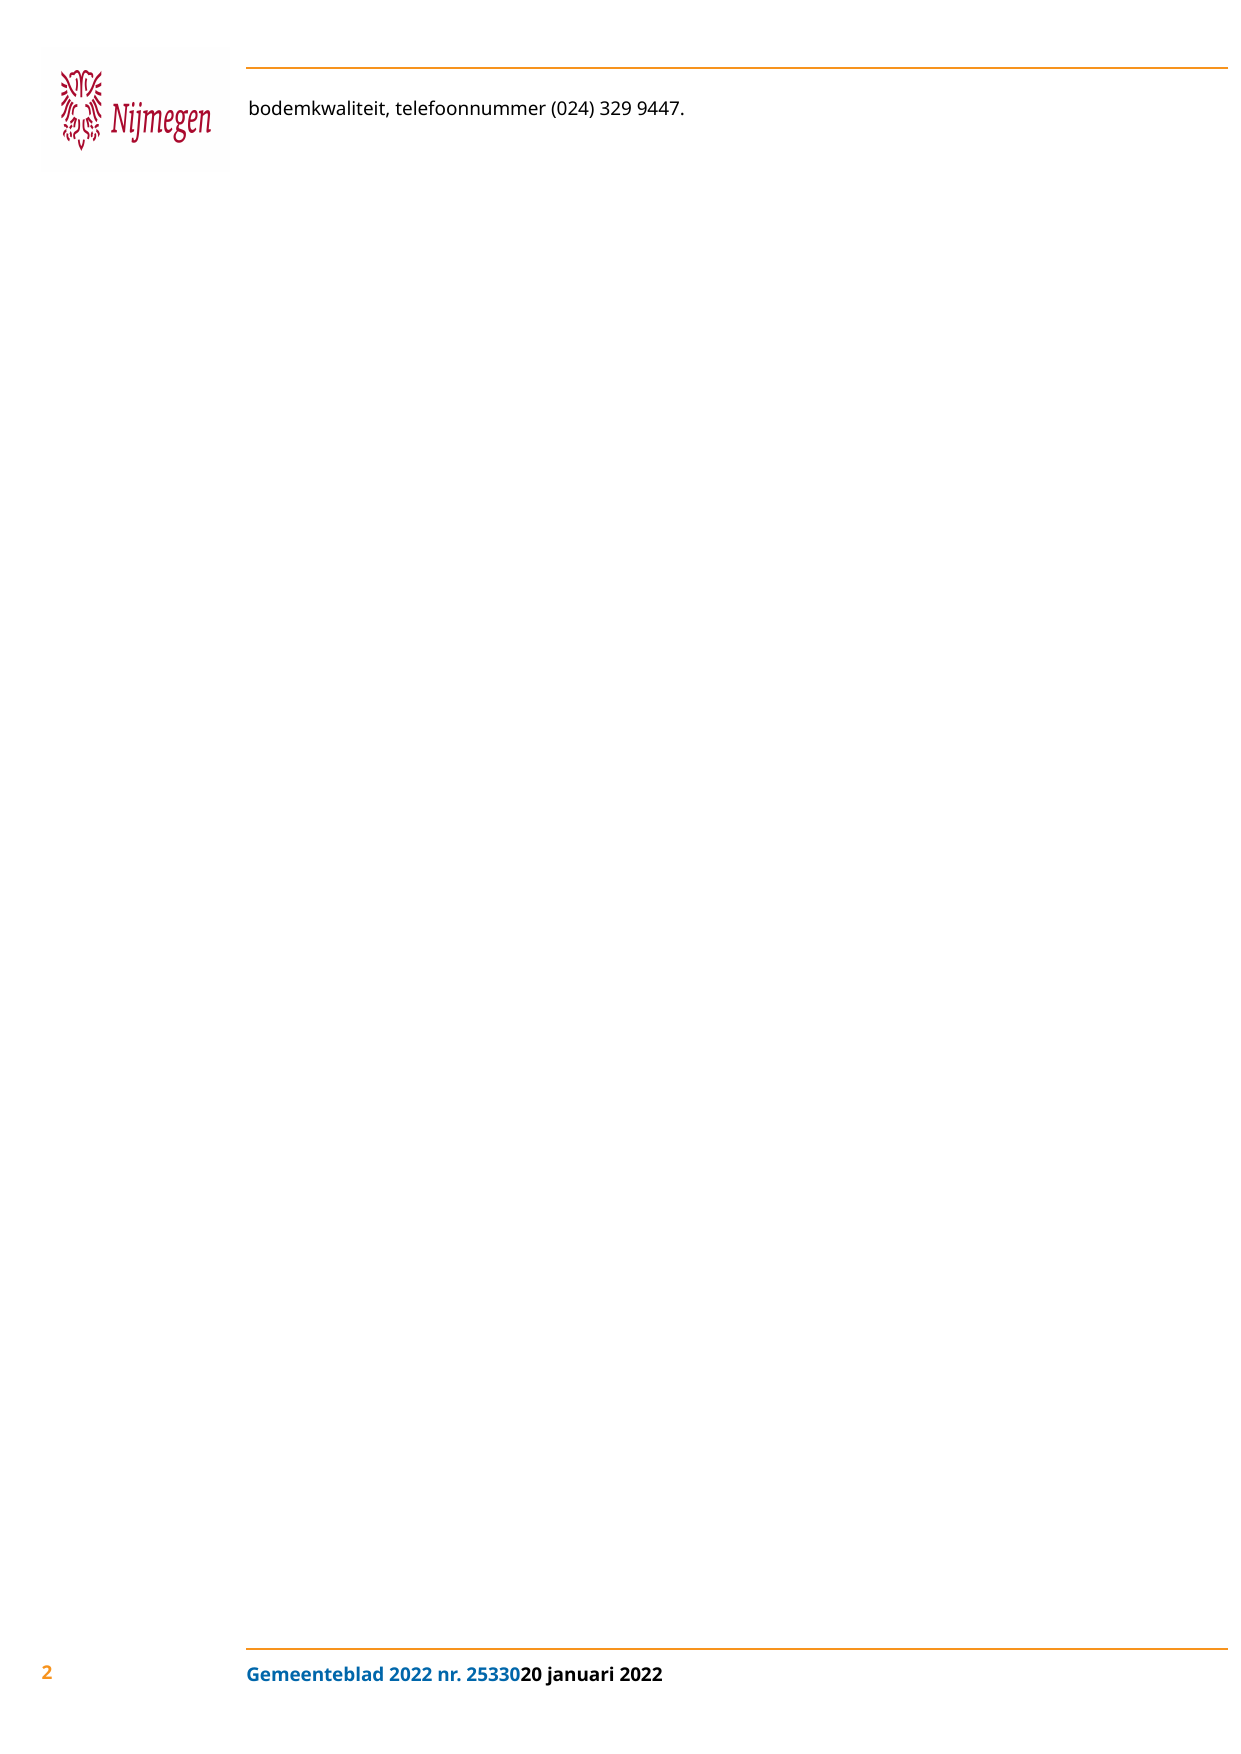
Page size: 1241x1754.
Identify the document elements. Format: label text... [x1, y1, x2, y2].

text bodemkwaliteit, telefoonnummer (024) 329 9447. [248, 95, 1152, 121]
picture [41, 47, 231, 172]
